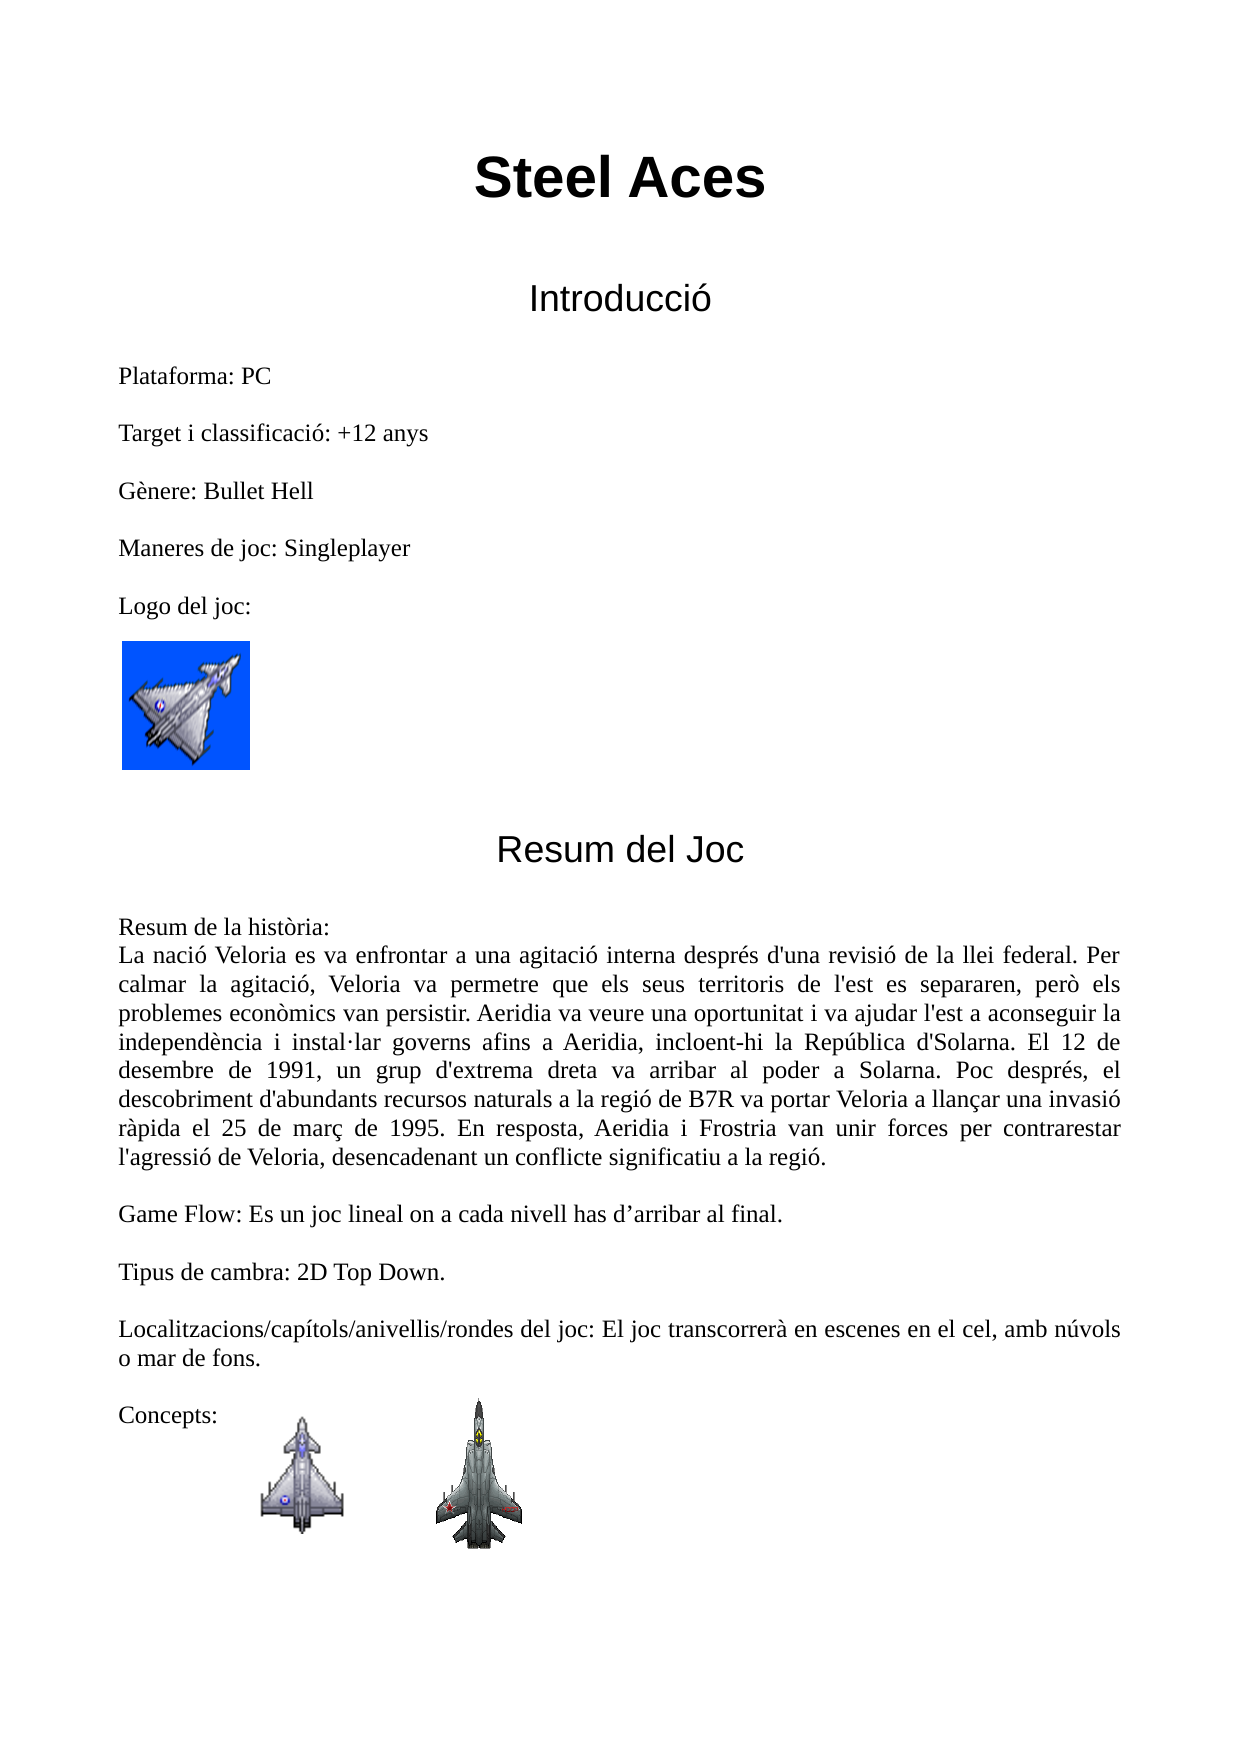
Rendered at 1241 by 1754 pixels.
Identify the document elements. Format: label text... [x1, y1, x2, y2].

title Steel Aces [118, 143, 1122, 210]
picture [252, 1410, 352, 1535]
text Resum de la història: [118, 912, 1122, 940]
picture [428, 1398, 530, 1552]
text Logo del joc: [118, 591, 1122, 620]
text La nació Veloria es va enfrontar a una agitació interna després d'una revisió de la llei federal. Per calmar la agitació, Veloria va permetre que els seus territoris de l'est es separaren, però els problemes econòmics van persistir. Aeridia va veure una oportunitat i va ajudar l'est a aconseguir la independència i instal·lar governs afins a Aeridia, incloent-hi la República d'Solarna. El 12 de desembre de 1991, un grup d'extrema dreta va arribar al poder a Solarna. Poc després, el descobriment d'abundants recursos naturals a la regió de B7R va portar Veloria a llançar una invasió ràpida el 25 de març de 1995. En resposta, Aeridia i Frostria van unir forces per contrarestar l'agressió de Veloria, desencadenant un conflicte significatiu a la regió. [118, 940, 1122, 1170]
text Tipus de cambra: 2D Top Down. [118, 1257, 1122, 1285]
text Maneres de joc: Singleplayer [118, 533, 1122, 562]
text [530, 1400, 1122, 1429]
text Gènere: Bullet Hell [118, 476, 1122, 505]
subtitle Resum del Joc [118, 827, 1122, 870]
picture [122, 641, 250, 770]
text Concepts: [118, 1400, 428, 1429]
text Game Flow: Es un joc lineal on a cada nivell has d’arribar al final. [118, 1199, 1122, 1228]
text Plataforma: PC [118, 361, 1122, 390]
text Target i classificació: +12 anys [118, 418, 1122, 447]
text Localitzacions/capítols/anivellis/rondes del joc: El joc transcorrerà en escenes en el cel, amb núvols o mar de fons. [118, 1314, 1122, 1372]
subtitle Introducció [118, 277, 1122, 320]
